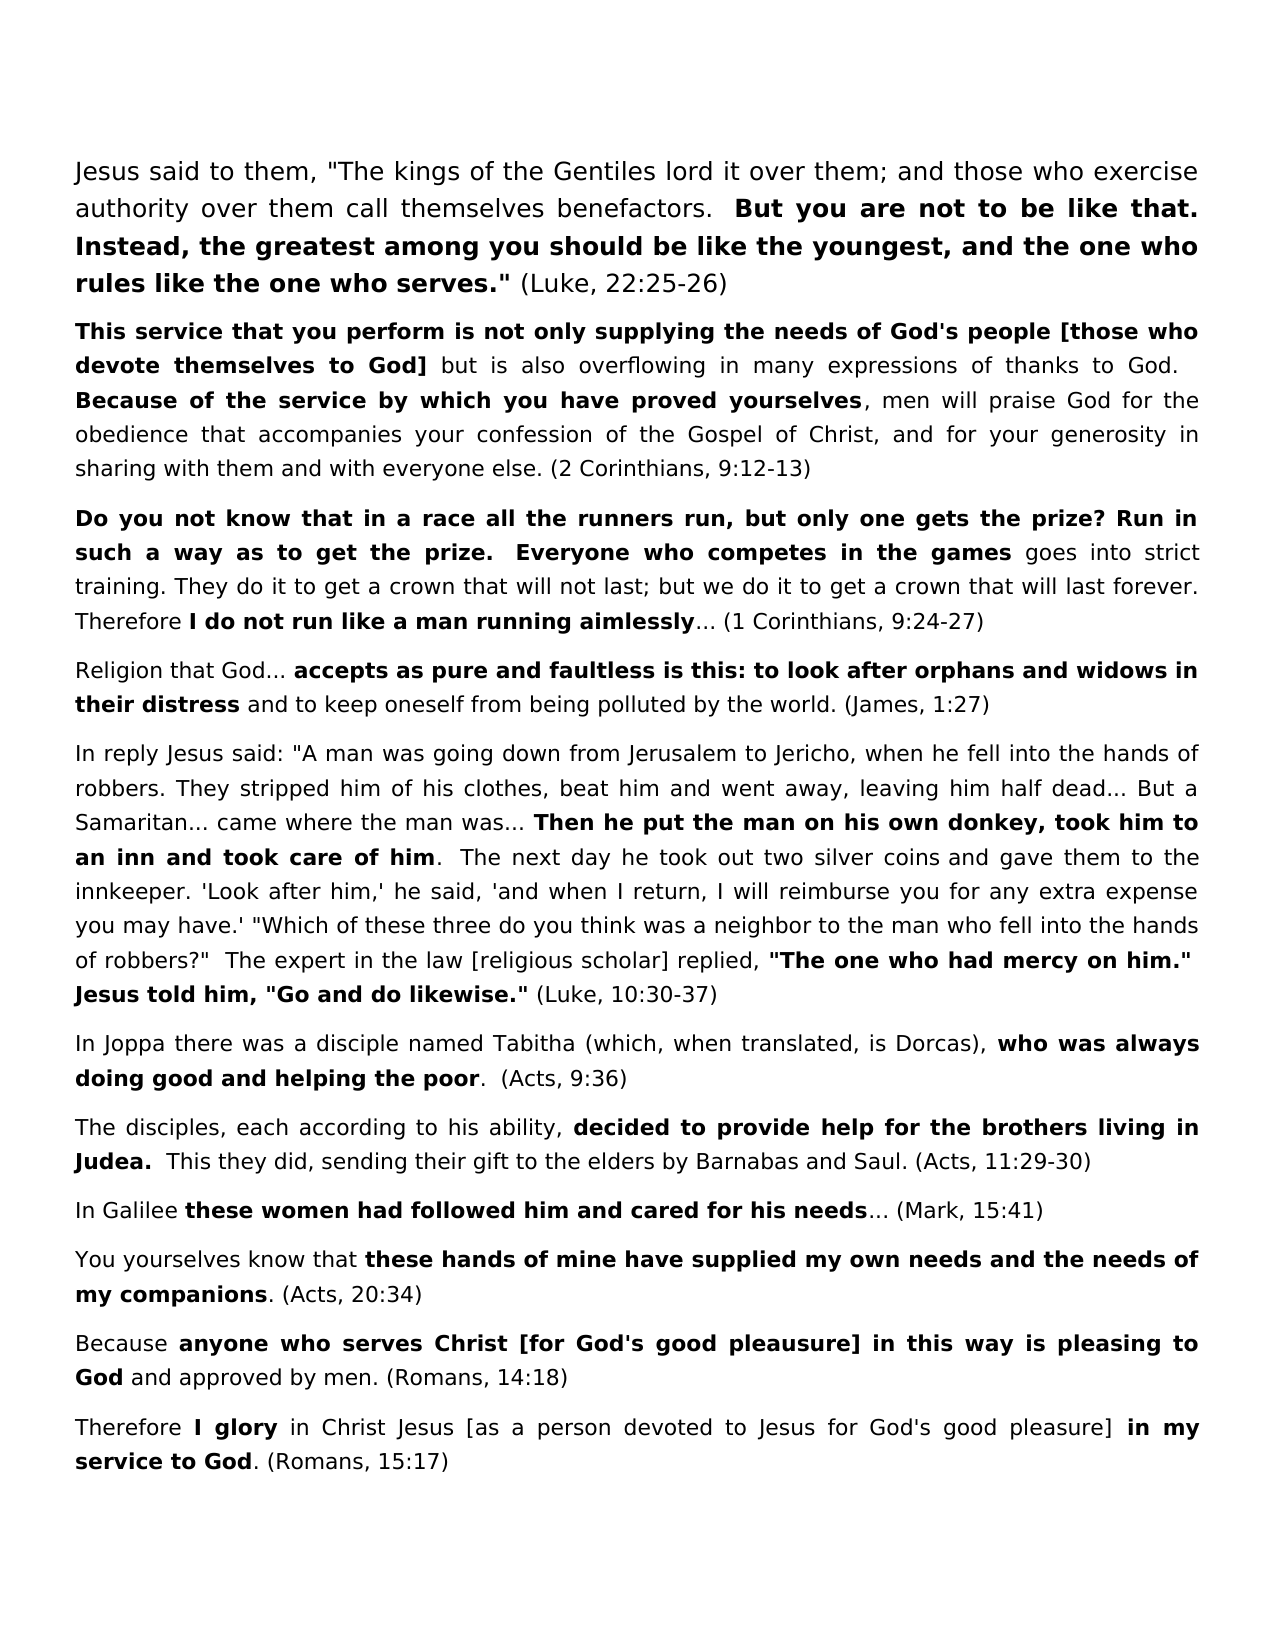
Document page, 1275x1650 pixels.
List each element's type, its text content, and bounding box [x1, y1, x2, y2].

text In Galilee these women had followed him and cared for his needs... (Mark, 15:41) [75, 1191, 1200, 1226]
text In Joppa there was a disciple named Tabitha (which, when translated, is Dorcas), who was always doing good and helping the poor. (Acts, 9:36) [75, 1024, 1200, 1093]
text Religion that God... accepts as pure and faultless is this: to look after orphans and widows in their distress and to keep oneself from being polluted by the world. (James, 1:27) [75, 651, 1200, 719]
text Because anyone who serves Christ [for God's good pleausure] in this way is pleasing to God and approved by men. (Romans, 14:18) [75, 1324, 1200, 1393]
text This service that you perform is not only supplying the needs of God's people [those who devote themselves to God] but is also overflowing in many expressions of thanks to God. Because of the service by which you have proved yourselves, men will praise God for the obedience that accompanies your confession of the Gospel of Christ, and for your generosity in sharing with them and with everyone else. (2 Corinthians, 9:12-13) [75, 312, 1200, 484]
text In reply Jesus said: "A man was going down from Jerusalem to Jericho, when he fell into the hands of robbers. They stripped him of his clothes, beat him and went away, leaving him half dead... But a Samaritan... came where the man was... Then he put the man on his own donkey, took him to an inn and took care of him. The next day he took out two silver coins and gave them to the innkeeper. 'Look after him,' he said, 'and when I return, I will reimburse you for any extra expense you may have.' "Which of these three do you think was a neighbor to the man who fell into the hands of robbers?" The expert in the law [religious scholar] replied, "The one who had mercy on him." Jesus told him, "Go and do likewise." (Luke, 10:30-37) [75, 734, 1200, 1009]
text You yourselves know that these hands of mine have supplied my own needs and the needs of my companions. (Acts, 20:34) [75, 1240, 1200, 1309]
text Do you not know that in a race all the runners run, but only one gets the prize? Run in such a way as to get the prize. Everyone who competes in the games goes into strict training. They do it to get a crown that will not last; but we do it to get a crown that will last forever. Therefore I do not run like a man running aimlessly... (1 Corinthians, 9:24-27) [75, 498, 1200, 636]
text The disciples, each according to his ability, decided to provide help for the brothers living in Judea. This they did, sending their gift to the elders by Barnabas and Saul. (Acts, 11:29-30) [75, 1108, 1200, 1176]
text Therefore I glory in Christ Jesus [as a person devoted to Jesus for God's good pleasure] in my service to God. (Romans, 15:17) [75, 1407, 1200, 1476]
text Jesus said to them, "The kings of the Gentiles lord it over them; and those who exercise authority over them call themselves benefactors. But you are not to be like that. Instead, the greatest among you should be like the youngest, and the one who rules like the one who serves." (Luke, 22:25-26) [75, 150, 1200, 300]
